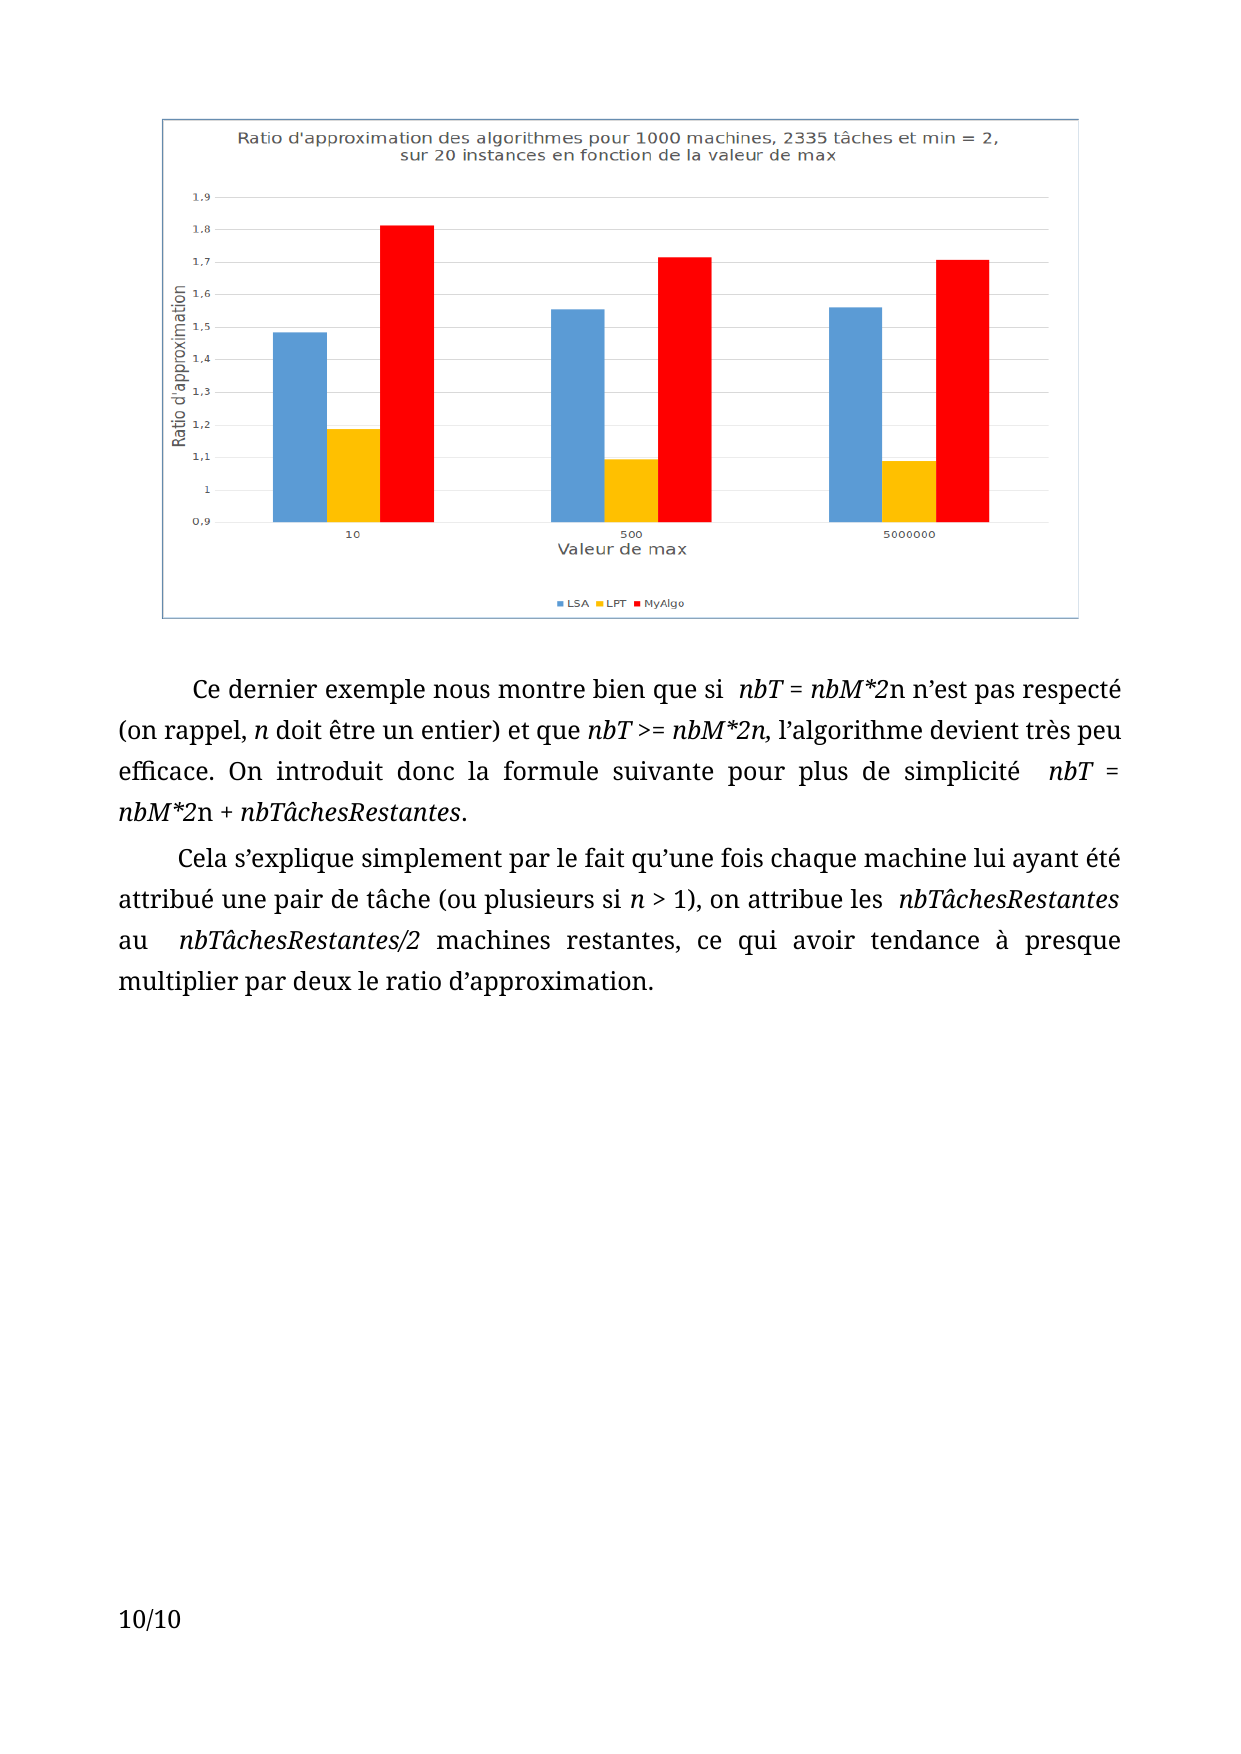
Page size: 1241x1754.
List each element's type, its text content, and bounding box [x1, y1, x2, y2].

text Ce dernier exemple nous montre bien que si nbT = nbM*2n n’est pas respecté (on rappel, n doit être un entier) et que nbT >= nbM*2n, l’algorithme devient très peu efficace. On introduit donc la formule suivante pour plus de simplicité nbT = nbM*2n + nbTâchesRestantes. [118, 672, 1122, 828]
picture [161, 118, 1079, 619]
text Cela s’explique simplement par le fait qu’une fois chaque machine lui ayant été attribué une pair de tâche (ou plusieurs si n > 1), on attribue les nbTâchesRestantes au nbTâchesRestantes/2 machines restantes, ce qui avoir tendance à presque multiplier par deux le ratio d’approximation. [118, 841, 1122, 998]
